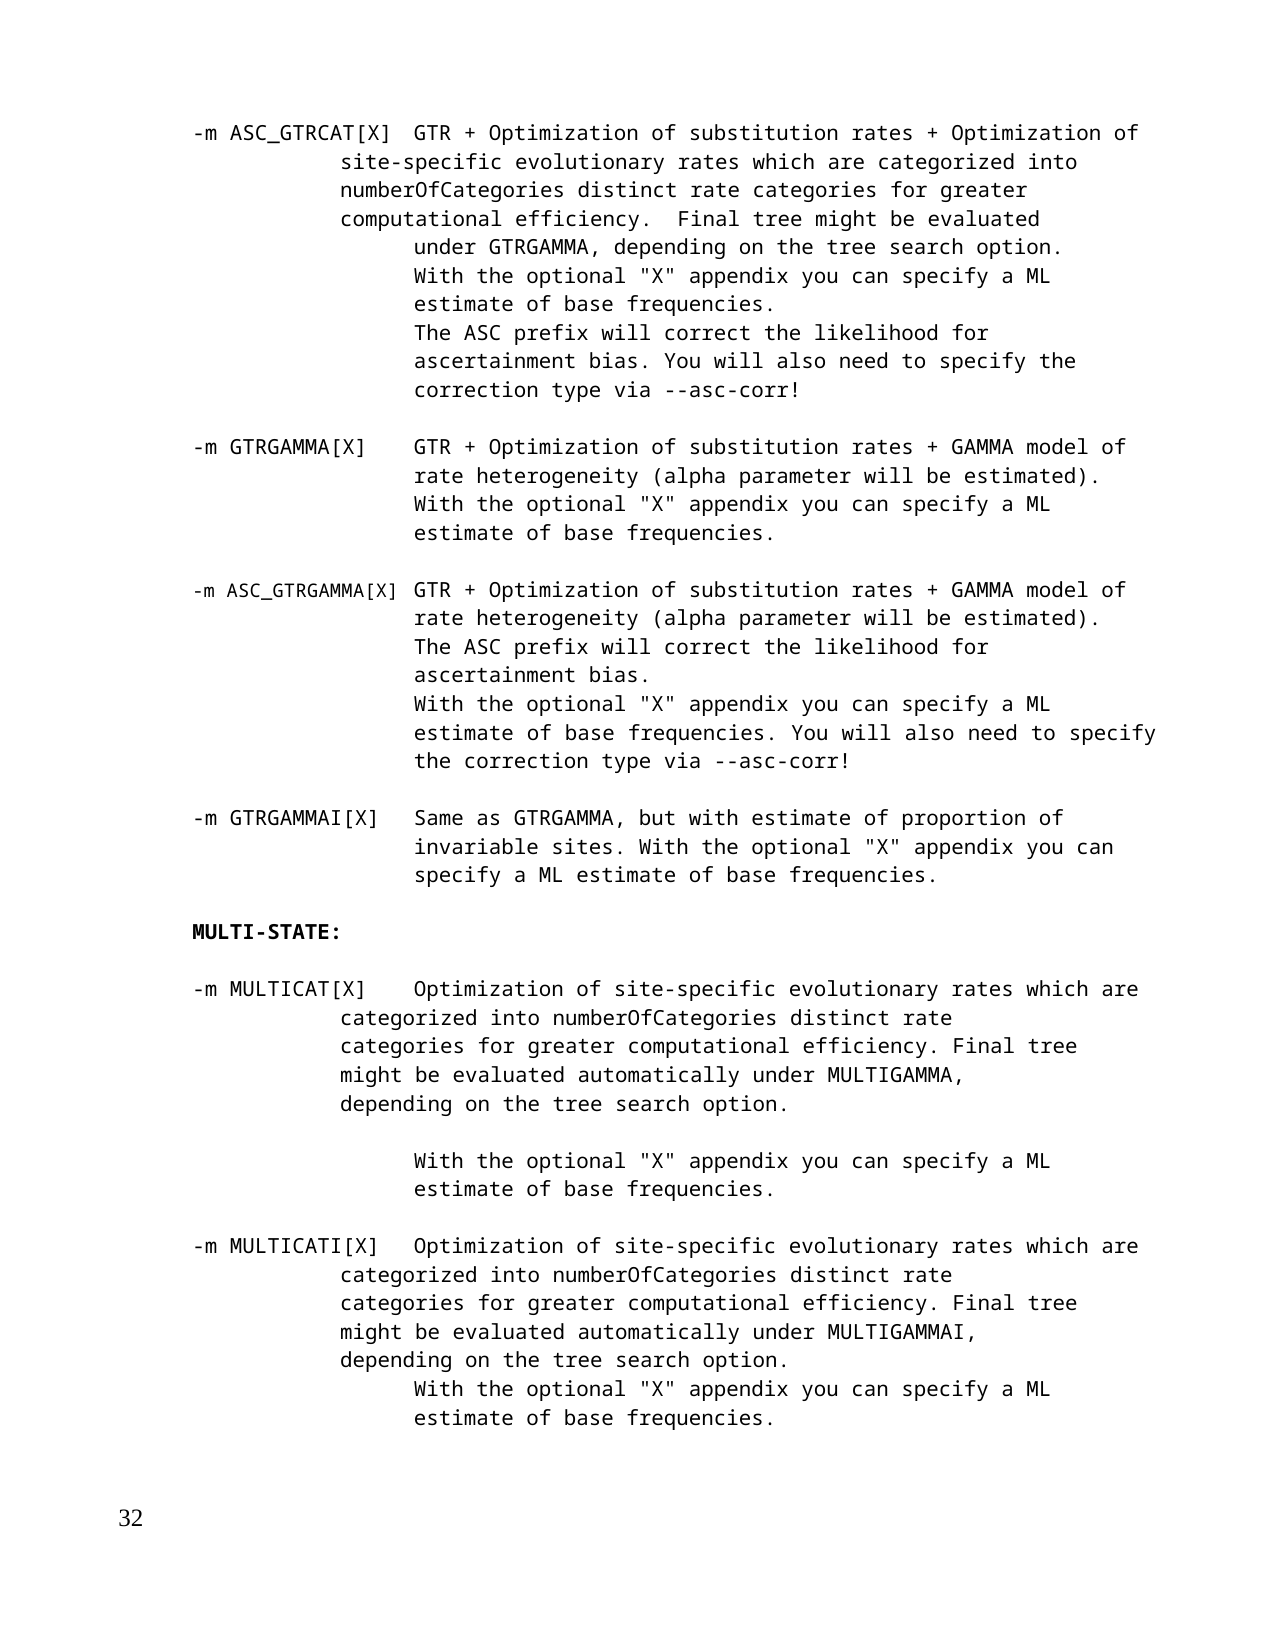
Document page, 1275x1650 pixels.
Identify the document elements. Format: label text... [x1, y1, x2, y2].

text With the optional "X" appendix you can specify a ML estimate of base frequencies. [118, 261, 1157, 318]
text -m ASC_GTRGAMMA[X] GTR + Optimization of substitution rates + GAMMA model of rate heterogeneity (alpha parameter will be estimated). [118, 575, 1157, 632]
text With the optional "X" appendix you can specify a ML estimate of base frequencies. You will also need to specify the correction type via --asc-corr! [118, 689, 1157, 774]
text The ASC prefix will correct the likelihood for ascertainment bias. [118, 632, 1157, 689]
text With the optional "X" appendix you can specify a ML estimate of base frequencies. [118, 489, 1157, 546]
text With the optional "X" appendix you can specify a ML estimate of base frequencies. [118, 1146, 1157, 1203]
text MULTI-STATE: [118, 917, 1157, 946]
text under GTRGAMMA, depending on the tree search option. [118, 232, 1157, 261]
text -m GTRGAMMAI[X] Same as GTRGAMMA, but with estimate of proportion of invariable sites. With the optional "X" appendix you can specify a ML estimate of base frequencies. [118, 803, 1157, 889]
text -m MULTICAT[X] Optimization of site-specific evolutionary rates which are categorized into numberOfCategories distinct rate categories for greater computational efficiency. Final tree might be evaluated automatically under MULTIGAMMA, depending on the tree search option. [118, 974, 1157, 1117]
text -m MULTICATI[X] Optimization of site-specific evolutionary rates which are categorized into numberOfCategories distinct rate categories for greater computational efficiency. Final tree might be evaluated automatically under MULTIGAMMAI, depending on the tree search option. [118, 1231, 1157, 1374]
text -m ASC_GTRCAT[X] GTR + Optimization of substitution rates + Optimization of site-specific evolutionary rates which are categorized into numberOfCategories distinct rate categories for greater computational efficiency. Final tree might be evaluated [118, 118, 1157, 232]
text The ASC prefix will correct the likelihood for ascertainment bias. You will also need to specify the correction type via --asc-corr! [118, 318, 1157, 403]
text With the optional "X" appendix you can specify a ML estimate of base frequencies. [118, 1374, 1157, 1431]
text -m GTRGAMMA[X] GTR + Optimization of substitution rates + GAMMA model of rate heterogeneity (alpha parameter will be estimated). [118, 432, 1157, 489]
